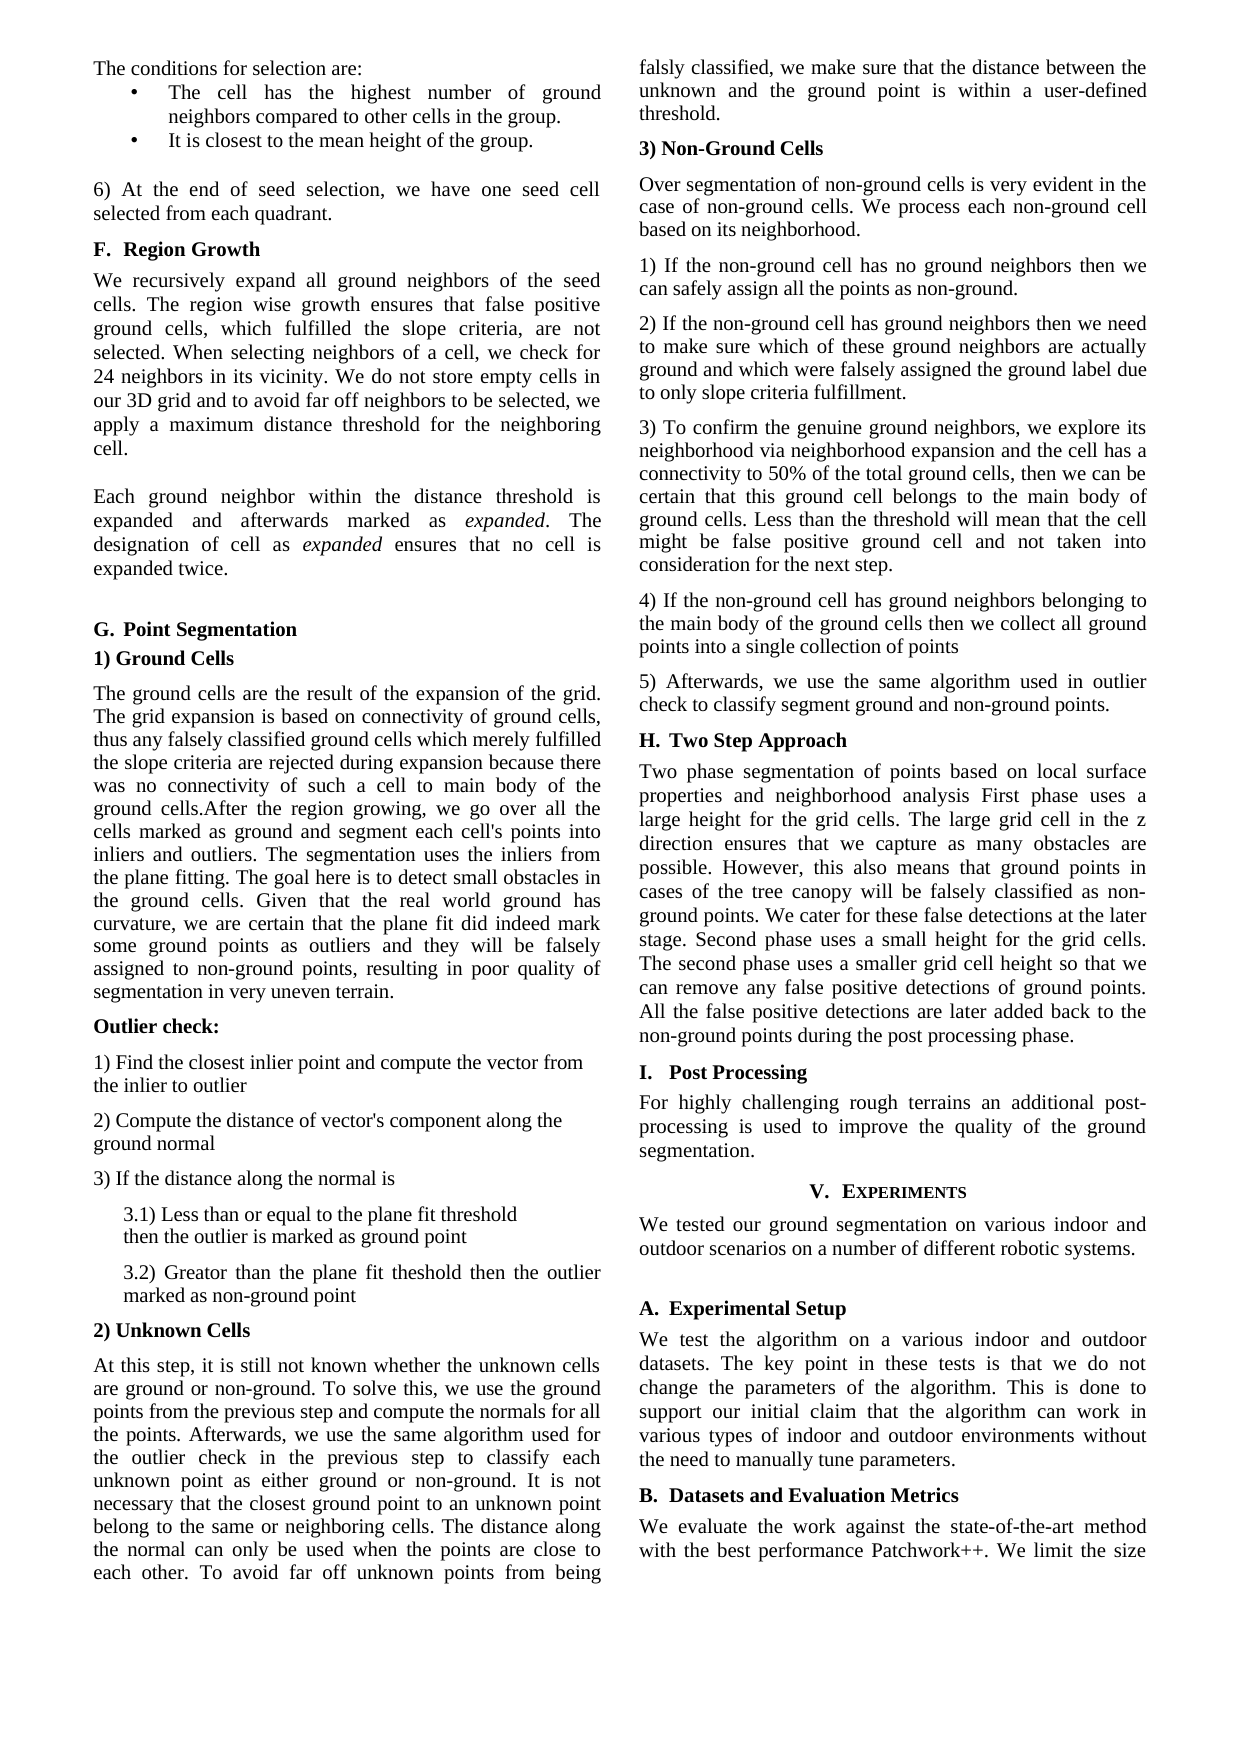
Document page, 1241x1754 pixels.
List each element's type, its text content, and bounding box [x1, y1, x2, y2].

list 3) If the distance along the normal is [93, 1167, 601, 1190]
text We test the algorithm on a various indoor and outdoor datasets. The key point in these tests is that we do not change the parameters of the algorithm. This is done to support our initial claim that the algorithm can work in various types of indoor and outdoor environments without the need to manually tune parameters. [639, 1326, 1147, 1471]
subtitle Region Growth [93, 237, 601, 261]
text We recursively expand all ground neighbors of the seed cells. The region wise growth ensures that false positive ground cells, which fulfilled the slope criteria, are not selected. When selecting neighbors of a cell, we check for 24 neighbors in its vicinity. We do not store empty cells in our 3D grid and to avoid far off neighbors to be selected, we apply a maximum distance threshold for the neighboring cell. [93, 267, 601, 460]
list It is closest to the mean height of the group. [131, 128, 601, 152]
subtitle Two Step Approach [639, 728, 1147, 752]
list 3.2) Greator than the plane fit theshold then the outlier marked as non-ground point [123, 1261, 601, 1307]
subtitle Datasets and Evaluation Metrics [639, 1483, 1147, 1507]
subtitle Post Processing [639, 1060, 1147, 1084]
list 3) Non-Ground Cells [639, 137, 1147, 160]
list Over segmentation of non-ground cells is very evident in the case of non-ground cells. We process each non-ground cell based on its neighborhood. [639, 173, 1147, 241]
subtitle Experimental Setup [639, 1296, 1147, 1320]
list The cell has the highest number of ground neighbors compared to other cells in the group. [131, 80, 601, 128]
text Two phase segmentation of points based on local surface properties and neighborhood analysis First phase uses a large height for the grid cells. The large grid cell in the z direction ensures that we capture as many obstacles are possible. However, this also means that ground points in cases of the tree canopy will be falsely classified as non-ground points. We cater for these false detections at the later stage. Second phase uses a small height for the grid cells. The second phase uses a smaller grid cell height so that we can remove any false positive detections of ground points. All the false positive detections are later added back to the non-ground points during the post processing phase. [639, 759, 1147, 1047]
text 6) At the end of seed selection, we have one seed cell selected from each quadrant. [93, 177, 601, 225]
list 3.1) Less than or equal to the plane fit threshold then the outlier is marked as ground point [123, 1203, 601, 1248]
text Each ground neighbor within the distance threshold is expanded and afterwards marked as expanded. The designation of cell as expanded ensures that no cell is expanded twice. [93, 484, 601, 580]
list 1) Find the closest inlier point and compute the vector from the inlier to outlier [93, 1051, 601, 1097]
text We evaluate the work against the state-of-the-art method with the best performance Patchwork++. We limit the size [639, 1514, 1147, 1562]
list 4) If the non-ground cell has ground neighbors belonging to the main body of the ground cells then we collect all ground points into a single collection of points [639, 589, 1147, 658]
text We tested our ground segmentation on various indoor and outdoor scenarios on a number of different robotic systems. [639, 1211, 1147, 1259]
list 5) Afterwards, we use the same algorithm used in outlier check to classify segment ground and non-ground points. [639, 670, 1147, 716]
text The conditions for selection are: [93, 56, 601, 80]
subtitle Point Segmentation [93, 617, 601, 641]
list falsly classified, we make sure that the distance between the unknown and the ground point is within a user-defined threshold. [639, 56, 1147, 125]
list At this step, it is still not known whether the unknown cells are ground or non-ground. To solve this, we use the ground points from the previous step and compute the normals for all the points. Afterwards, we use the same algorithm used for the outlier check in the previous step to classify each unknown point as either ground or non-ground. It is not necessary that the closest ground point to an unknown point belong to the same or neighboring cells. The distance along the normal can only be used when the points are close to each other. To avoid far off unknown points from being [93, 1354, 601, 1584]
list The ground cells are the result of the expansion of the grid. The grid expansion is based on connectivity of ground cells, thus any falsely classified ground cells which merely fulfilled the slope criteria are rejected during expansion because there was no connectivity of such a cell to main body of the ground cells.After the region growing, we go over all the cells marked as ground and segment each cell's points into inliers and outliers. The segmentation uses the inliers from the plane fitting. The goal here is to detect small obstacles in the ground cells. Given that the real world ground has curvature, we are certain that the plane fit did indeed mark some ground points as outliers and they will be falsely assigned to non-ground points, resulting in poor quality of segmentation in very uneven terrain. [93, 682, 601, 1003]
list 2) If the non-ground cell has ground neighbors then we need to make sure which of these ground neighbors are actually ground and which were falsely assigned the ground label due to only slope criteria fulfillment. [639, 312, 1147, 404]
subtitle Experiments [639, 1179, 1147, 1203]
list Outlier check: [93, 1016, 601, 1038]
list 3) To confirm the genuine ground neighbors, we explore its neighborhood via neighborhood expansion and the cell has a connectivity to 50% of the total ground cells, then we can be certain that this ground cell belongs to the main body of ground cells. Less than the threshold will mean that the cell might be false positive ground cell and not taken into consideration for the next step. [639, 416, 1147, 576]
list 1) Ground Cells [93, 647, 601, 670]
text For highly challenging rough terrains an additional post-processing is used to improve the quality of the ground segmentation. [639, 1090, 1147, 1162]
list 2) Unknown Cells [93, 1319, 601, 1342]
list 1) If the non-ground cell has no ground neighbors then we can safely assign all the points as non-ground. [639, 254, 1147, 299]
list 2) Compute the distance of vector's component along the ground normal [93, 1109, 601, 1155]
